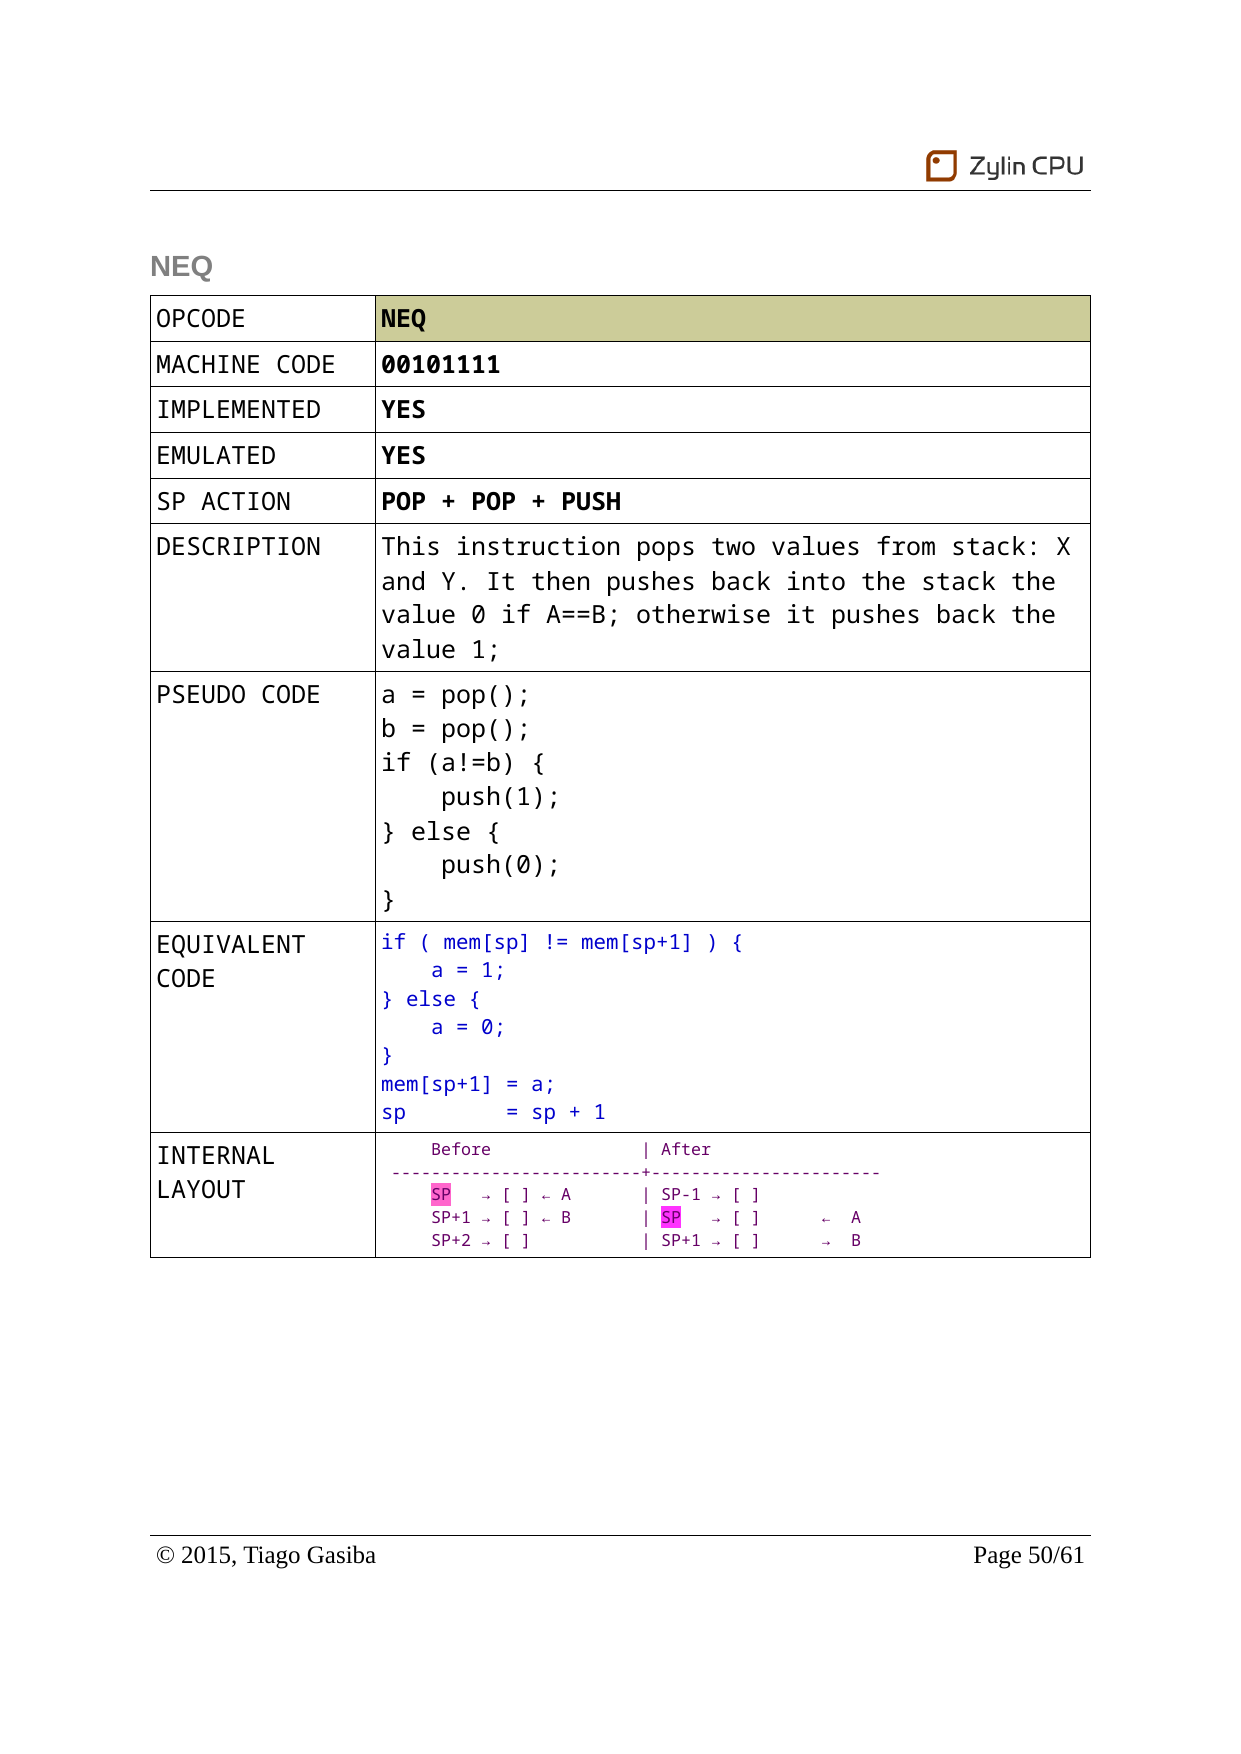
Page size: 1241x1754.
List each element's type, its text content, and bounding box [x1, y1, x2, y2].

subtitle NEQ [150, 249, 1091, 283]
table_cell Before | After -------------------------+----------------------- SP → [ ] ← A | SP-1 → [ ] SP+1 → [ ] ← B | SP → [ ] ← A SP+2 → [ ] | SP+1 → [ ] → B [376, 1133, 1090, 1257]
table_cell 00101111 [376, 342, 1090, 386]
picture [922, 148, 1151, 185]
table_cell This instruction pops two values from stack: X and Y. It then pushes back into the stack the value 0 if A==B; otherwise it pushes back the value 1; [376, 524, 1090, 671]
table_header OPCODE [151, 296, 375, 341]
table_cell a = pop(); b = pop(); if (a!=b) { push(1); } else { push(0); } [376, 672, 1090, 921]
table_cell YES [376, 433, 1090, 478]
table_cell IMPLEMENTED [151, 387, 375, 432]
table_cell PSEUDO CODE [151, 672, 375, 921]
table_header NEQ [376, 296, 1090, 341]
table_cell INTERNAL LAYOUT [151, 1133, 375, 1257]
table_cell DESCRIPTION [151, 524, 375, 671]
table_cell EMULATED [151, 433, 375, 478]
table_cell POP + POP + PUSH [376, 479, 1090, 523]
table_cell MACHINE CODE [151, 342, 375, 386]
table_cell YES [376, 387, 1090, 432]
table_cell EQUIVALENT CODE [151, 922, 375, 1132]
table_cell if ( mem[sp] != mem[sp+1] ) { a = 1; } else { a = 0; } mem[sp+1] = a; sp = sp + 1 [376, 922, 1090, 1132]
table_cell SP ACTION [151, 479, 375, 523]
